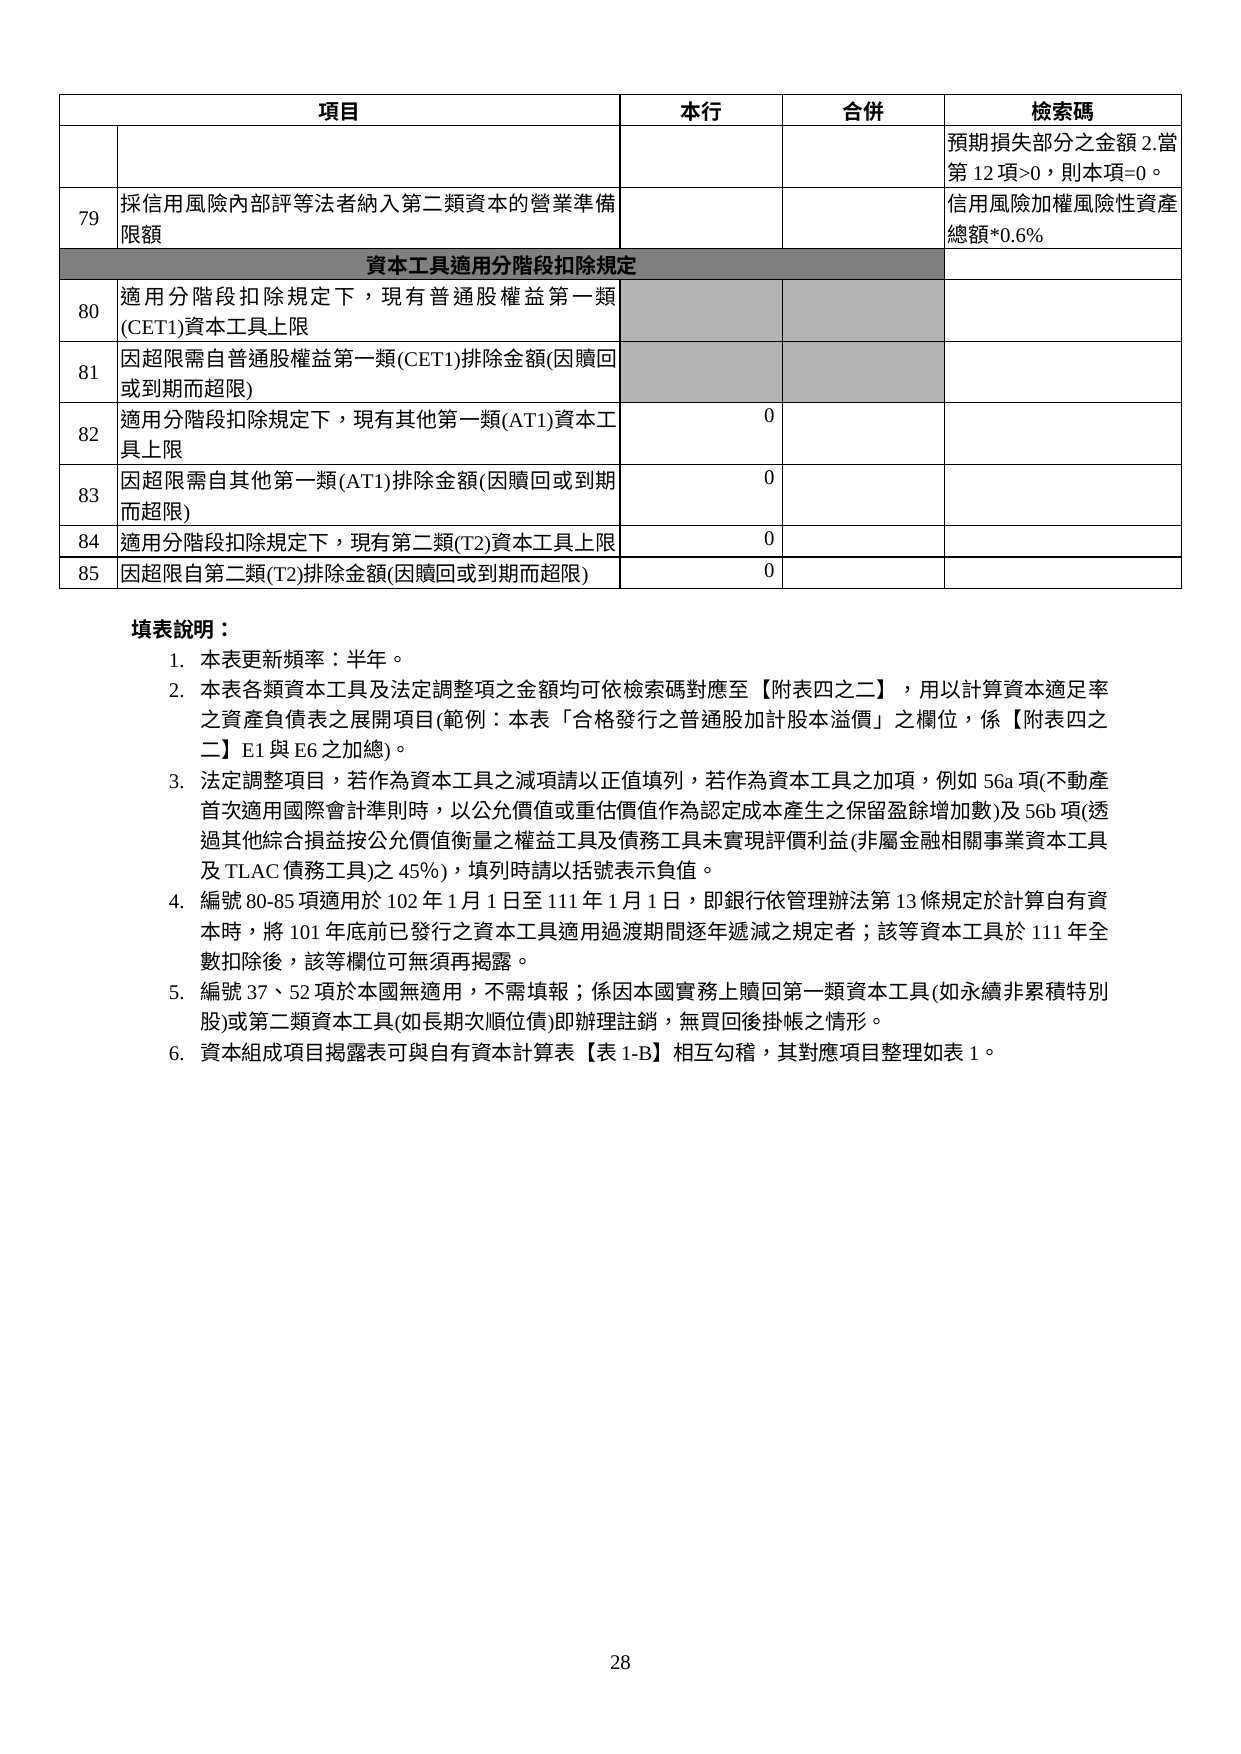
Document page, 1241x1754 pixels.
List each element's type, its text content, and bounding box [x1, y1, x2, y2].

table_cell 採信用風險內部評等法者納入第二類資本的營業準備限額 [118, 188, 619, 248]
table_cell [945, 280, 1181, 341]
table_header 本行 [621, 95, 782, 125]
table_cell [621, 280, 782, 341]
table_header 合併 [783, 95, 944, 125]
table_cell 83 [60, 465, 117, 525]
table_cell [945, 526, 1181, 556]
list 本表更新頻率：半年。 [169, 643, 1109, 673]
table_cell [783, 465, 944, 525]
table_cell 資本工具適用分階段扣除規定 [60, 249, 944, 279]
table_cell [60, 126, 117, 187]
table_cell [621, 188, 782, 248]
table_cell 0 [621, 558, 782, 588]
table_cell [945, 342, 1181, 402]
table_cell 82 [60, 403, 117, 464]
table_cell [783, 188, 944, 248]
table_cell [783, 403, 944, 464]
table_cell 80 [60, 280, 117, 341]
table_cell 85 [60, 558, 117, 588]
table_cell [783, 558, 944, 588]
table_cell [945, 558, 1181, 588]
table_cell 0 [621, 403, 782, 464]
list 資本組成項目揭露表可與自有資本計算表【表1-B】相互勾稽，其對應項目整理如表1。 [169, 1036, 1109, 1066]
table_cell 因超限需自其他第一類(AT1)排除金額(因贖回或到期而超限) [118, 465, 619, 525]
table_cell [783, 526, 944, 556]
table_cell [945, 465, 1181, 525]
table_cell 0 [621, 526, 782, 556]
table_header 檢索碼 [945, 95, 1181, 125]
table_header 項目 [60, 95, 619, 125]
table_cell 預期損失部分之金額2.當第12項>0，則本項=0。 [945, 126, 1181, 187]
table_cell [621, 342, 782, 402]
table_cell 適用分階段扣除規定下，現有其他第一類(AT1)資本工具上限 [118, 403, 619, 464]
table_cell 81 [60, 342, 117, 402]
table_cell 適用分階段扣除規定下，現有第二類(T2)資本工具上限 [118, 526, 619, 556]
table_cell [118, 126, 619, 187]
table_cell [621, 126, 782, 187]
text 填表說明： [131, 613, 1109, 643]
table_cell [945, 403, 1181, 464]
table_cell 因超限需自普通股權益第一類(CET1)排除金額(因贖回或到期而超限) [118, 342, 619, 402]
table_cell 79 [60, 188, 117, 248]
list 編號37、52項於本國無適用，不需填報；係因本國實務上贖回第一類資本工具(如永續非累積特別股)或第二類資本工具(如長期次順位債)即辦理註銷，無買回後掛帳之情形。 [169, 975, 1109, 1036]
table_cell 0 [621, 465, 782, 525]
list 編號80-85項適用於102年1月1日至111年1月1日，即銀行依管理辦法第13條規定於計算自有資本時，將101年底前已發行之資本工具適用過渡期間逐年遞減之規定者；該等資本工具於111年全數扣除後，該等欄位可無須再揭露。 [169, 885, 1109, 975]
table_cell 84 [60, 526, 117, 556]
table_cell [783, 126, 944, 187]
table_cell 因超限自第二類(T2)排除金額(因贖回或到期而超限) [118, 558, 619, 588]
table_cell [783, 280, 944, 341]
table_cell [783, 342, 944, 402]
table_cell [945, 249, 1181, 279]
list 本表各類資本工具及法定調整項之金額均可依檢索碼對應至【附表四之二】，用以計算資本適足率之資產負債表之展開項目(範例：本表「合格發行之普通股加計股本溢價」之欄位，係【附表四之二】E1與E6之加總)。 [169, 673, 1109, 764]
list 法定調整項目，若作為資本工具之減項請以正值填列，若作為資本工具之加項，例如56a項(不動產首次適用國際會計準則時，以公允價值或重估價值作為認定成本產生之保留盈餘增加數)及56b項(透過其他綜合損益按公允價值衡量之權益工具及債務工具未實現評價利益(非屬金融相關事業資本工具及TLAC債務工具)之45％)，填列時請以括號表示負值。 [169, 764, 1109, 885]
table_cell 信用風險加權風險性資產總額*0.6% [945, 188, 1181, 248]
table_cell 適用分階段扣除規定下，現有普通股權益第一類(CET1)資本工具上限 [118, 280, 619, 341]
